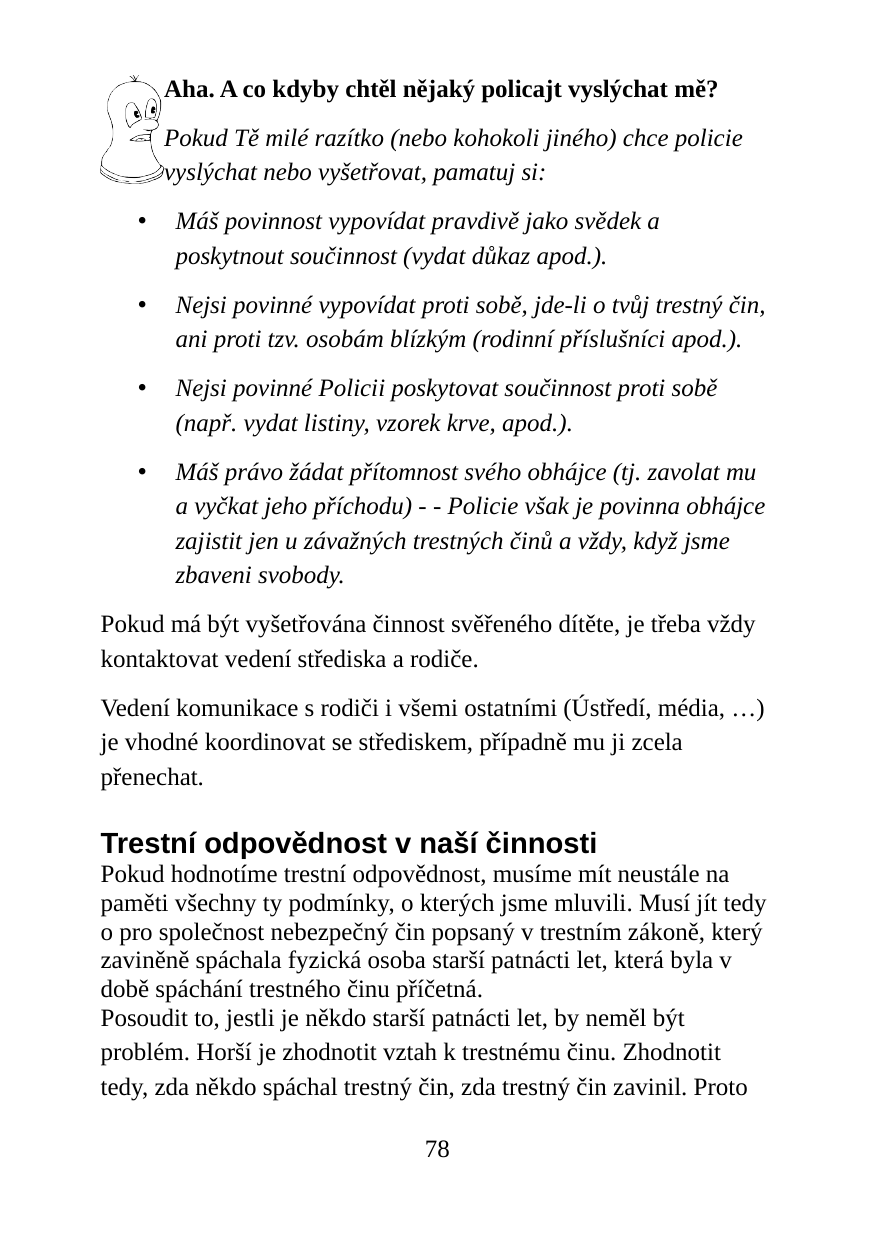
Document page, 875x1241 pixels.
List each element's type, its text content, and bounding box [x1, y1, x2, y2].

text Pokud má být vyšetřována činnost svěřeného dítěte, je třeba vždy kontaktovat vedení střediska a rodiče. [100, 609, 774, 673]
text Aha. A co kdyby chtěl nějaký policajt vyslýchat mě? [100, 74, 774, 102]
list Nejsi povinné vypovídat proti sobě, jde-li o tvůj trestný čin, ani proti tzv. osobám blízkým (rodinní příslušníci apod.). [138, 290, 774, 353]
text Posoudit to, jestli je někdo starší patnácti let, by neměl být problém. Horší je zhodnotit vztah k trestnému činu. Zhodnotit tedy, zda někdo spáchal trestný čin, zda trestný čin zavinil. Proto [100, 1003, 774, 1101]
list Máš povinnost vypovídat pravdivě jako svědek a poskytnout součinnost (vydat důkaz apod.). [138, 206, 774, 269]
text Vedení komunikace s rodiči i všemi ostatními (Ústředí, média, …) je vhodné koordinovat se střediskem, případně mu ji zcela přenechat. [100, 693, 774, 791]
text Pokud hodnotíme trestní odpovědnost, musíme mít neustále na paměti všechny ty podmínky, o kterých jsme mluvili. Musí jít tedy o pro společnost nebezpečný čin popsaný v trestním zákoně, který zaviněně spáchala fyzická osoba starší patnácti let, která byla v době spáchání trestného činu příčetná. [100, 859, 774, 1003]
text Pokud Tě milé razítko (nebo kohokoli jiného) chce policie vyslýchat nebo vyšetřovat, pamatuj si: [100, 123, 774, 186]
subtitle Trestní odpovědnost v naší činnosti [100, 826, 774, 859]
list Nejsi povinné Policii poskytovat součinnost proti sobě (např. vydat listiny, vzorek krve, apod.). [138, 373, 774, 437]
list Máš právo žádat přítomnost svého obhájce (tj. zavolat mu a vyčkat jeho příchodu) - - Policie však je povinna obhájce zajistit jen u závažných trestných činů a vždy, když jsme zbaveni svobody. [138, 457, 774, 589]
